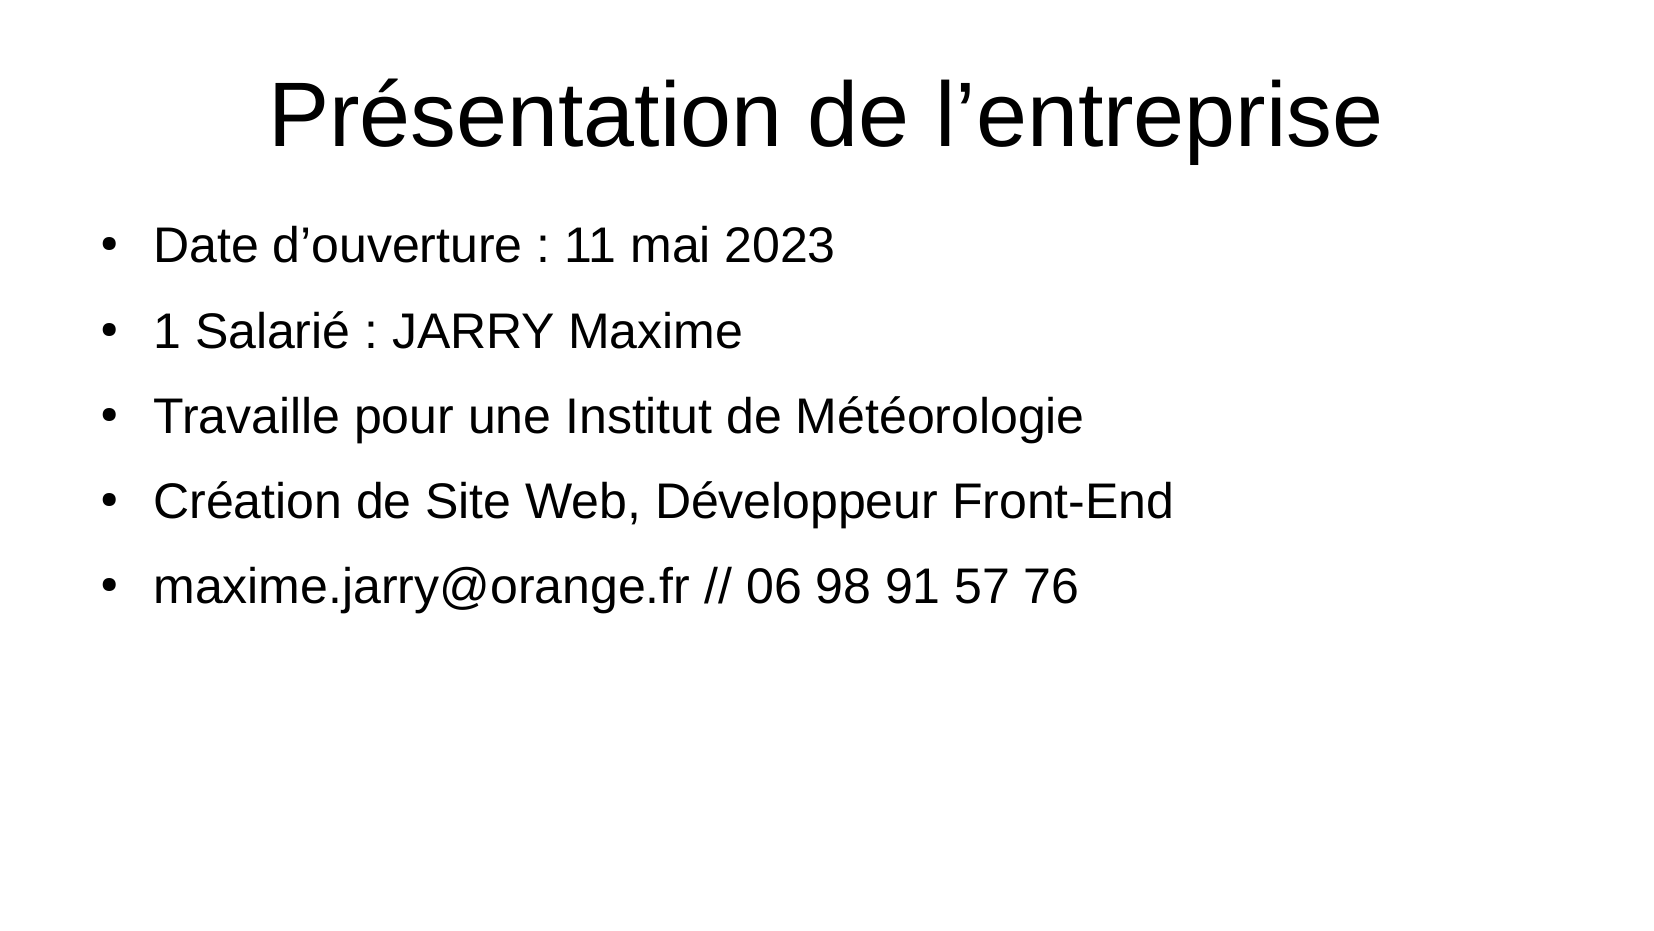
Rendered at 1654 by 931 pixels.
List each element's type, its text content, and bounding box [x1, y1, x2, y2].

list Date d’ouverture : 11 mai 2023 1 Salarié : JARRY Maxime Travaille pour une Institut de Météorologie Création de Site Web, Développeur Front-End maxime.jarry@orange.fr // 06 98 91 57 76 [82, 217, 1571, 758]
title Présentation de l’entreprise [82, 37, 1571, 193]
